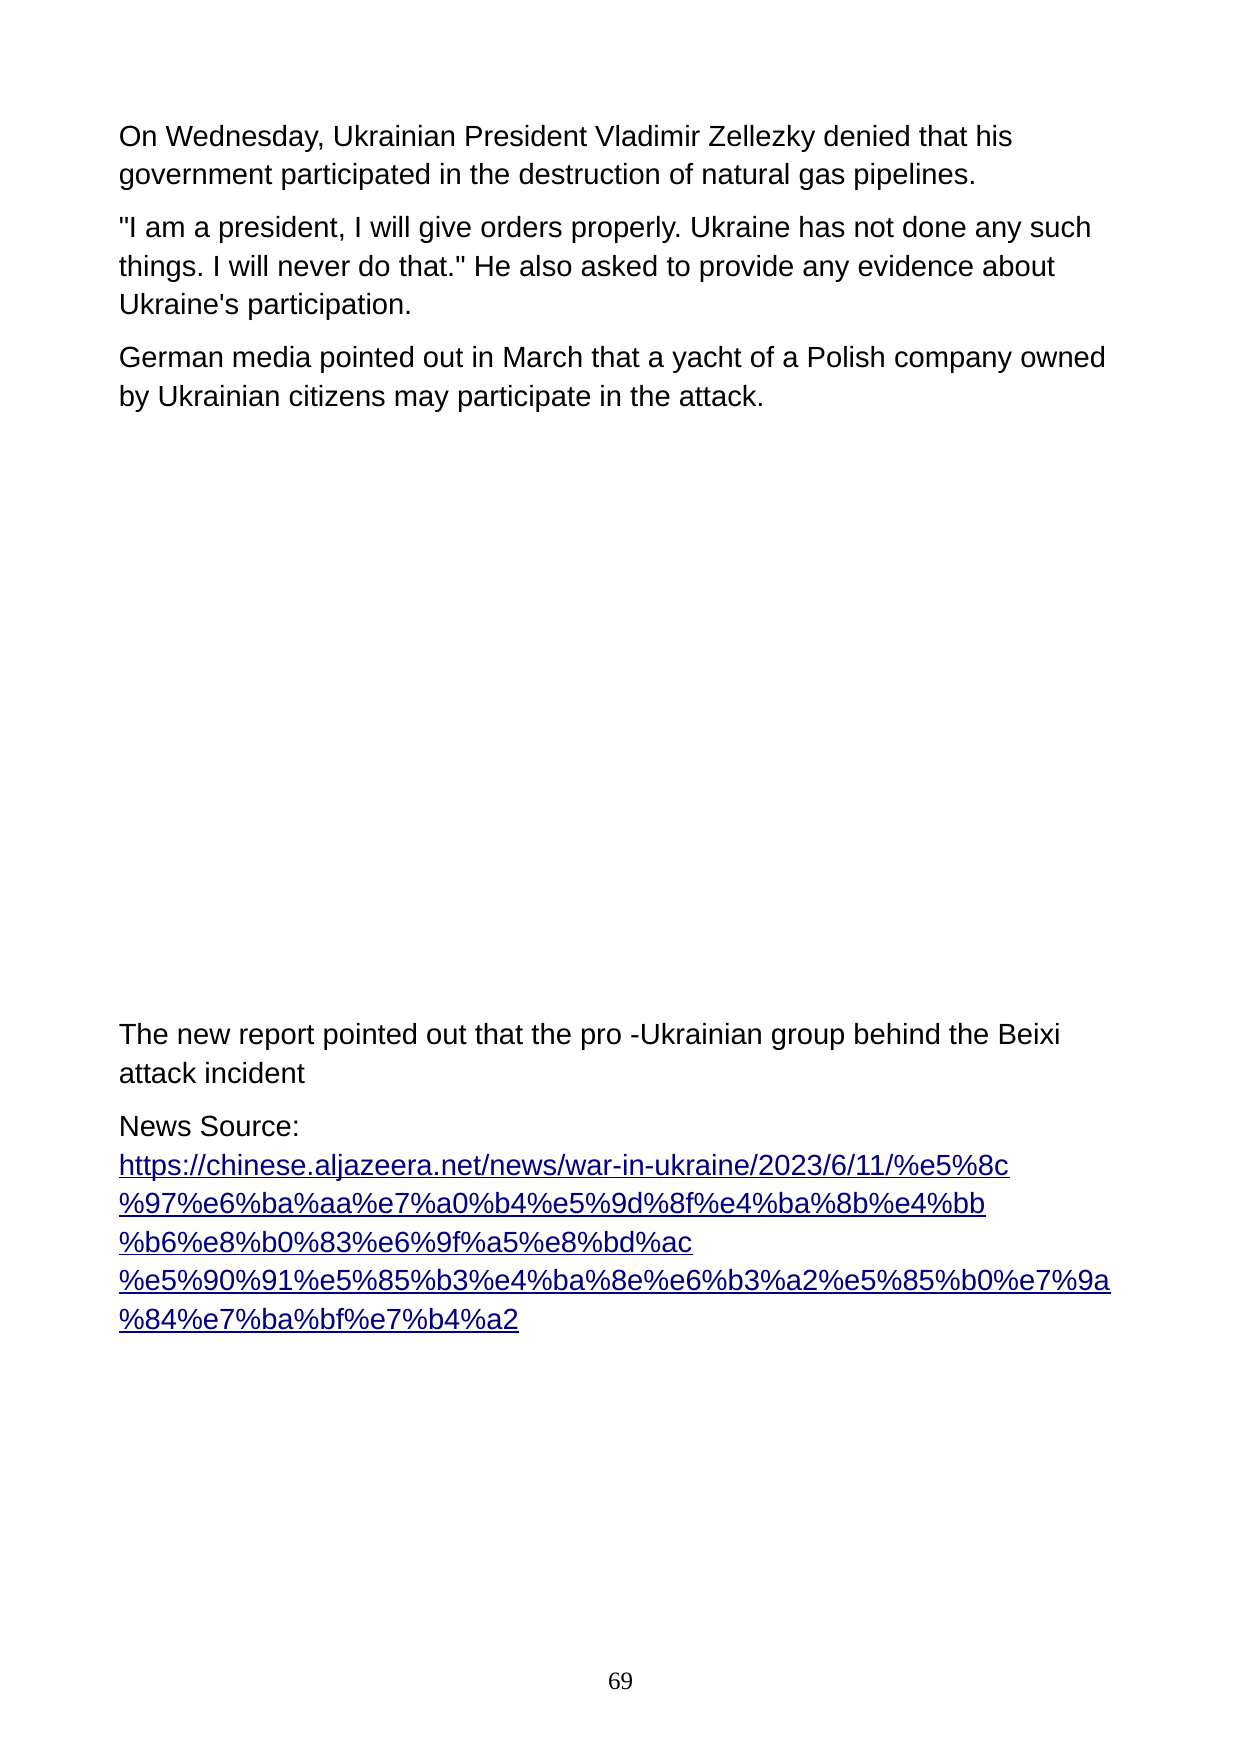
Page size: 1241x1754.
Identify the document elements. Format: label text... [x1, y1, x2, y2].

text "I am a president, I will give orders properly. Ukraine has not done any such things. I will never do that." He also asked to provide any evidence about Ukraine's participation. [118, 210, 1122, 321]
text News Source: https://chinese.aljazeera.net/news/war-in-ukraine/2023/6/11/%e5%8c%97%e6%ba%aa%e7%a0%b4%e5%9d%8f%e4%ba%8b%e4%bb%b6%e8%b0%83%e6%9f%a5%e8%bd%ac%e5%90%91%e5%85%b3%e4%ba%8e%e6%b3%a2%e5%85%b0%e7%9a%84%e7%ba%bf%e7%b4%a2 [118, 1109, 1122, 1335]
text On Wednesday, Ukrainian President Vladimir Zellezky denied that his government participated in the destruction of natural gas pipelines. [118, 118, 1122, 191]
text German media pointed out in March that a yacht of a Polish company owned by Ukrainian citizens may participate in the attack. [118, 340, 1122, 412]
text The new report pointed out that the pro -Ukrainian group behind the Beixi attack incident [118, 432, 1122, 1089]
